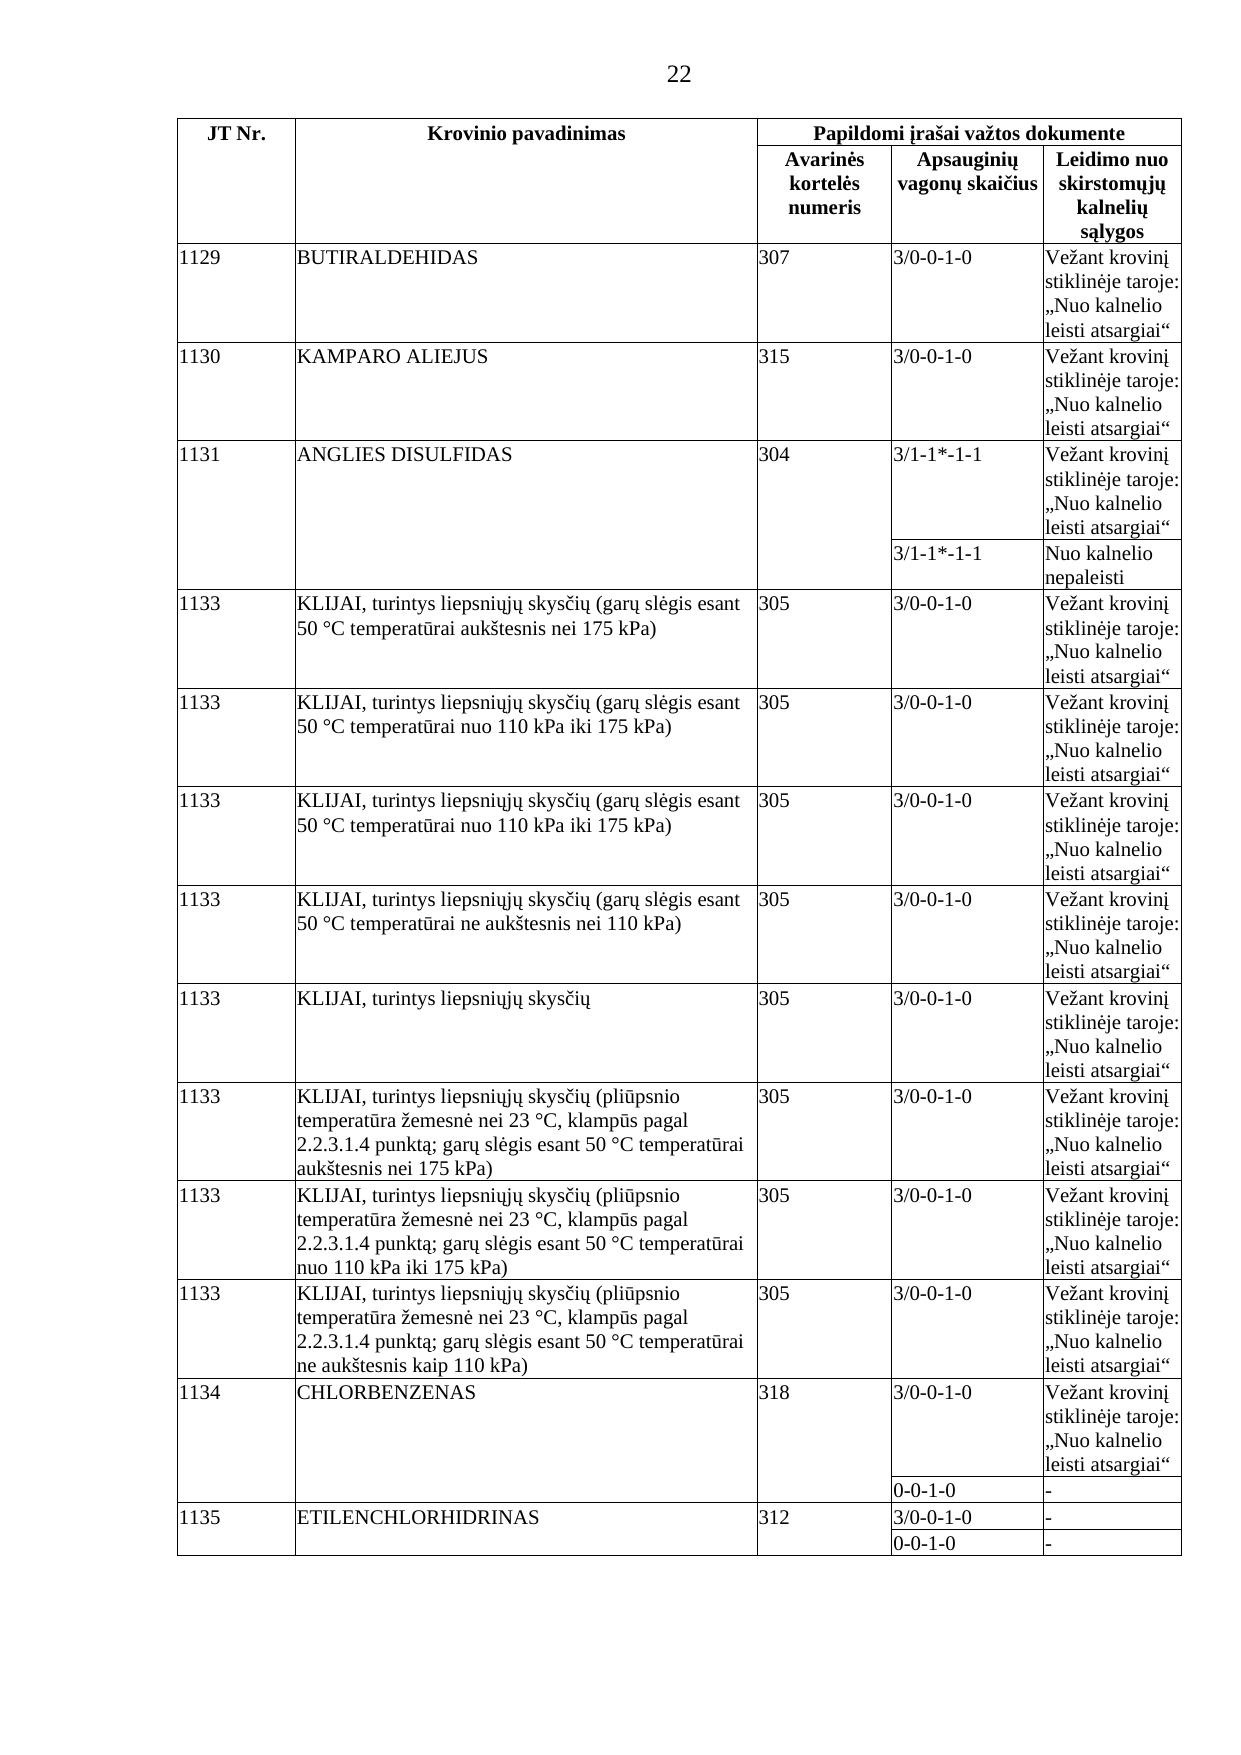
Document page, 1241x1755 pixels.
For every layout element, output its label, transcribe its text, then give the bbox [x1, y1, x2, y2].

table_cell Vežant krovinį stiklinėje taroje: „Nuo kalnelio leisti atsargiai“ [1044, 590, 1181, 688]
table_cell - [1044, 1477, 1181, 1502]
table_cell Avarinės kortelės numeris [758, 146, 891, 243]
table_header JT Nr. [178, 119, 295, 243]
table_cell 1131 [178, 441, 295, 589]
table_cell 3/0-0-1-0 [892, 1083, 1043, 1180]
table_cell Vežant krovinį stiklinėje taroje: „Nuo kalnelio leisti atsargiai“ [1044, 1083, 1181, 1180]
table_cell 3/0-0-1-0 [892, 1379, 1043, 1476]
table_cell ETILENCHLORHIDRINAS [296, 1503, 757, 1555]
table_cell Vežant krovinį stiklinėje taroje: „Nuo kalnelio leisti atsargiai“ [1044, 244, 1181, 342]
table_header Krovinio pavadinimas [296, 119, 757, 243]
table_cell 3/0-0-1-0 [892, 1280, 1043, 1377]
table_cell Vežant krovinį stiklinėje taroje: „Nuo kalnelio leisti atsargiai“ [1044, 984, 1181, 1082]
table_cell 1134 [178, 1379, 295, 1502]
table_cell 3/0-0-1-0 [892, 886, 1043, 983]
table_cell KLIJAI, turintys liepsniųjų skysčių (garų slėgis esant 50 °C temperatūrai aukštesnis nei 175 kPa) [296, 590, 757, 688]
table_cell 1133 [178, 590, 295, 688]
table_cell KLIJAI, turintys liepsniųjų skysčių [296, 984, 757, 1082]
table_cell Nuo kalnelio nepaleisti [1044, 540, 1181, 589]
table_cell KLIJAI, turintys liepsniųjų skysčių (pliūpsnio temperatūra žemesnė nei 23 °C, klampūs pagal 2.2.3.1.4 punktą; garų slėgis esant 50 °C temperatūrai aukštesnis nei 175 kPa) [296, 1083, 757, 1180]
table_cell 305 [758, 1083, 891, 1180]
table_cell 3/1-1*-1-1 [892, 540, 1043, 589]
table_cell Vežant krovinį stiklinėje taroje: „Nuo kalnelio leisti atsargiai“ [1044, 1181, 1181, 1279]
table_cell 1133 [178, 1280, 295, 1377]
table_cell 307 [758, 244, 891, 342]
table_cell 1133 [178, 984, 295, 1082]
table_cell 1135 [178, 1503, 295, 1555]
table_cell 305 [758, 787, 891, 885]
table_cell 305 [758, 590, 891, 688]
table_cell 3/0-0-1-0 [892, 689, 1043, 786]
table_cell 3/0-0-1-0 [892, 590, 1043, 688]
table_cell KAMPARO ALIEJUS [296, 343, 757, 440]
table_cell 1129 [178, 244, 295, 342]
table_cell - [1044, 1530, 1181, 1555]
table_cell 3/0-0-1-0 [892, 1181, 1043, 1279]
table_cell 3/0-0-1-0 [892, 787, 1043, 885]
table_cell 305 [758, 1280, 891, 1377]
table_cell 312 [758, 1503, 891, 1555]
table_cell 3/0-0-1-0 [892, 244, 1043, 342]
table_cell Vežant krovinį stiklinėje taroje: „Nuo kalnelio leisti atsargiai“ [1044, 886, 1181, 983]
table_cell 305 [758, 984, 891, 1082]
table_cell 0-0-1-0 [892, 1477, 1043, 1502]
table_cell ANGLIES DISULFIDAS [296, 441, 757, 589]
table_cell 1133 [178, 886, 295, 983]
table_cell 318 [758, 1379, 891, 1502]
table_cell 1133 [178, 1083, 295, 1180]
table_cell KLIJAI, turintys liepsniųjų skysčių (pliūpsnio temperatūra žemesnė nei 23 °C, klampūs pagal 2.2.3.1.4 punktą; garų slėgis esant 50 °C temperatūrai ne aukštesnis kaip 110 kPa) [296, 1280, 757, 1377]
table_cell 1133 [178, 787, 295, 885]
table_cell 3/1-1*-1-1 [892, 441, 1043, 539]
table_cell Vežant krovinį stiklinėje taroje: „Nuo kalnelio leisti atsargiai“ [1044, 1379, 1181, 1476]
table_header Papildomi įrašai važtos dokumente [758, 119, 1181, 144]
table_cell 315 [758, 343, 891, 440]
table_cell 3/0-0-1-0 [892, 984, 1043, 1082]
table_cell BUTIRALDEHIDAS [296, 244, 757, 342]
table_cell Apsauginių vagonų skaičius [892, 146, 1043, 243]
table_cell 3/0-0-1-0 [892, 343, 1043, 440]
table_cell 304 [758, 441, 891, 589]
table_cell - [1044, 1503, 1181, 1529]
table_cell Vežant krovinį stiklinėje taroje: „Nuo kalnelio leisti atsargiai“ [1044, 787, 1181, 885]
table_cell 305 [758, 689, 891, 786]
table_cell KLIJAI, turintys liepsniųjų skysčių (pliūpsnio temperatūra žemesnė nei 23 °C, klampūs pagal 2.2.3.1.4 punktą; garų slėgis esant 50 °C temperatūrai nuo 110 kPa iki 175 kPa) [296, 1181, 757, 1279]
table_cell Vežant krovinį stiklinėje taroje: „Nuo kalnelio leisti atsargiai“ [1044, 441, 1181, 539]
table_cell CHLORBENZENAS [296, 1379, 757, 1502]
table_cell 0-0-1-0 [892, 1530, 1043, 1555]
table_cell Leidimo nuo skirstomųjų kalnelių sąlygos [1044, 146, 1181, 243]
table_cell Vežant krovinį stiklinėje taroje: „Nuo kalnelio leisti atsargiai“ [1044, 689, 1181, 786]
table_cell Vežant krovinį stiklinėje taroje: „Nuo kalnelio leisti atsargiai“ [1044, 343, 1181, 440]
table_cell KLIJAI, turintys liepsniųjų skysčių (garų slėgis esant 50 °C temperatūrai nuo 110 kPa iki 175 kPa) [296, 689, 757, 786]
table_cell 1130 [178, 343, 295, 440]
table_cell 1133 [178, 1181, 295, 1279]
table_cell KLIJAI, turintys liepsniųjų skysčių (garų slėgis esant 50 °C temperatūrai ne aukštesnis nei 110 kPa) [296, 886, 757, 983]
table_cell 3/0-0-1-0 [892, 1503, 1043, 1529]
table_cell 1133 [178, 689, 295, 786]
table_cell KLIJAI, turintys liepsniųjų skysčių (garų slėgis esant 50 °C temperatūrai nuo 110 kPa iki 175 kPa) [296, 787, 757, 885]
table_cell 305 [758, 1181, 891, 1279]
table_cell 305 [758, 886, 891, 983]
table_cell Vežant krovinį stiklinėje taroje: „Nuo kalnelio leisti atsargiai“ [1044, 1280, 1181, 1377]
